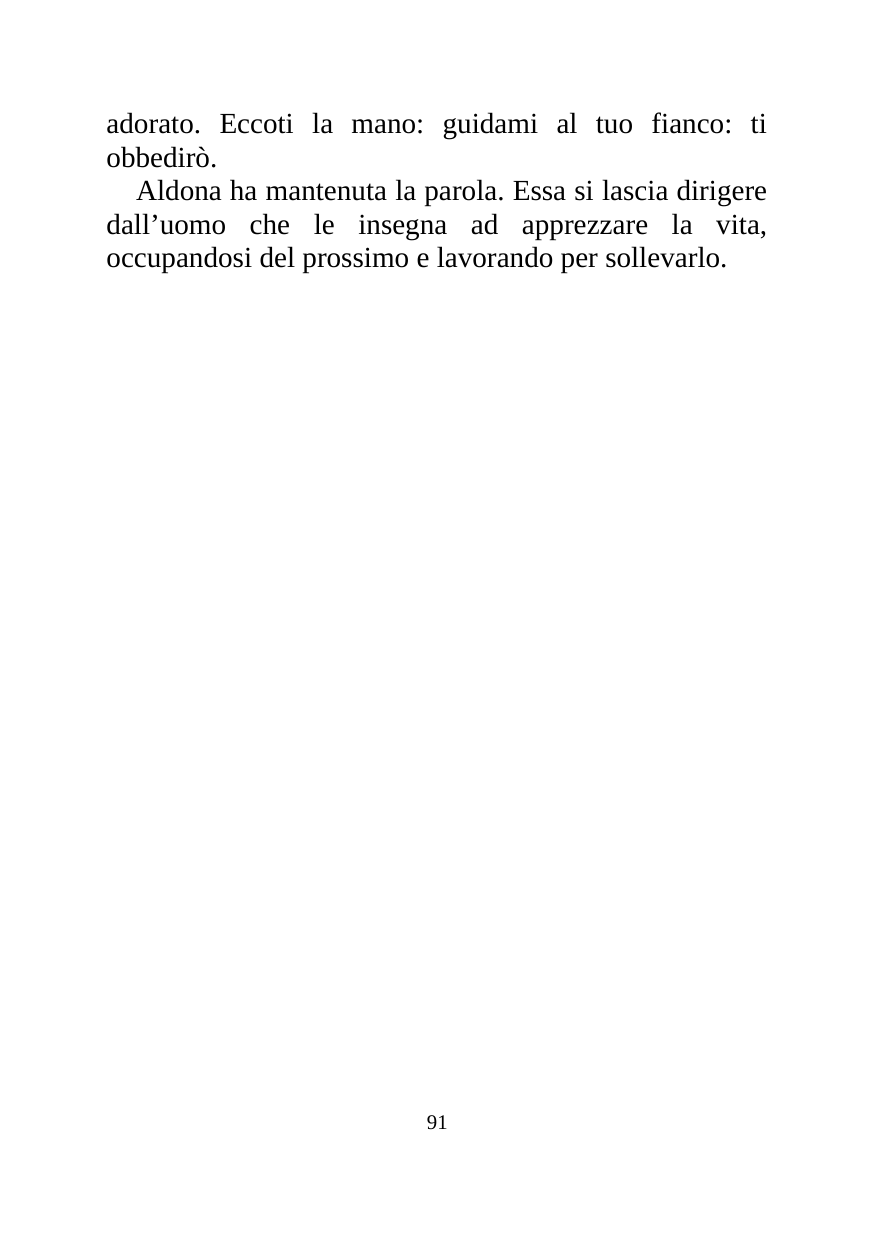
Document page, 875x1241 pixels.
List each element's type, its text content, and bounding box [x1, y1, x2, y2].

text adorato. Eccoti la mano: guidami al tuo fianco: ti obbedirò. [106, 106, 768, 173]
text Aldona ha mantenuta la parola. Essa si lascia dirigere dall’uomo che le insegna ad apprezzare la vita, occupandosi del prossimo e lavorando per sollevarlo. [106, 173, 768, 274]
